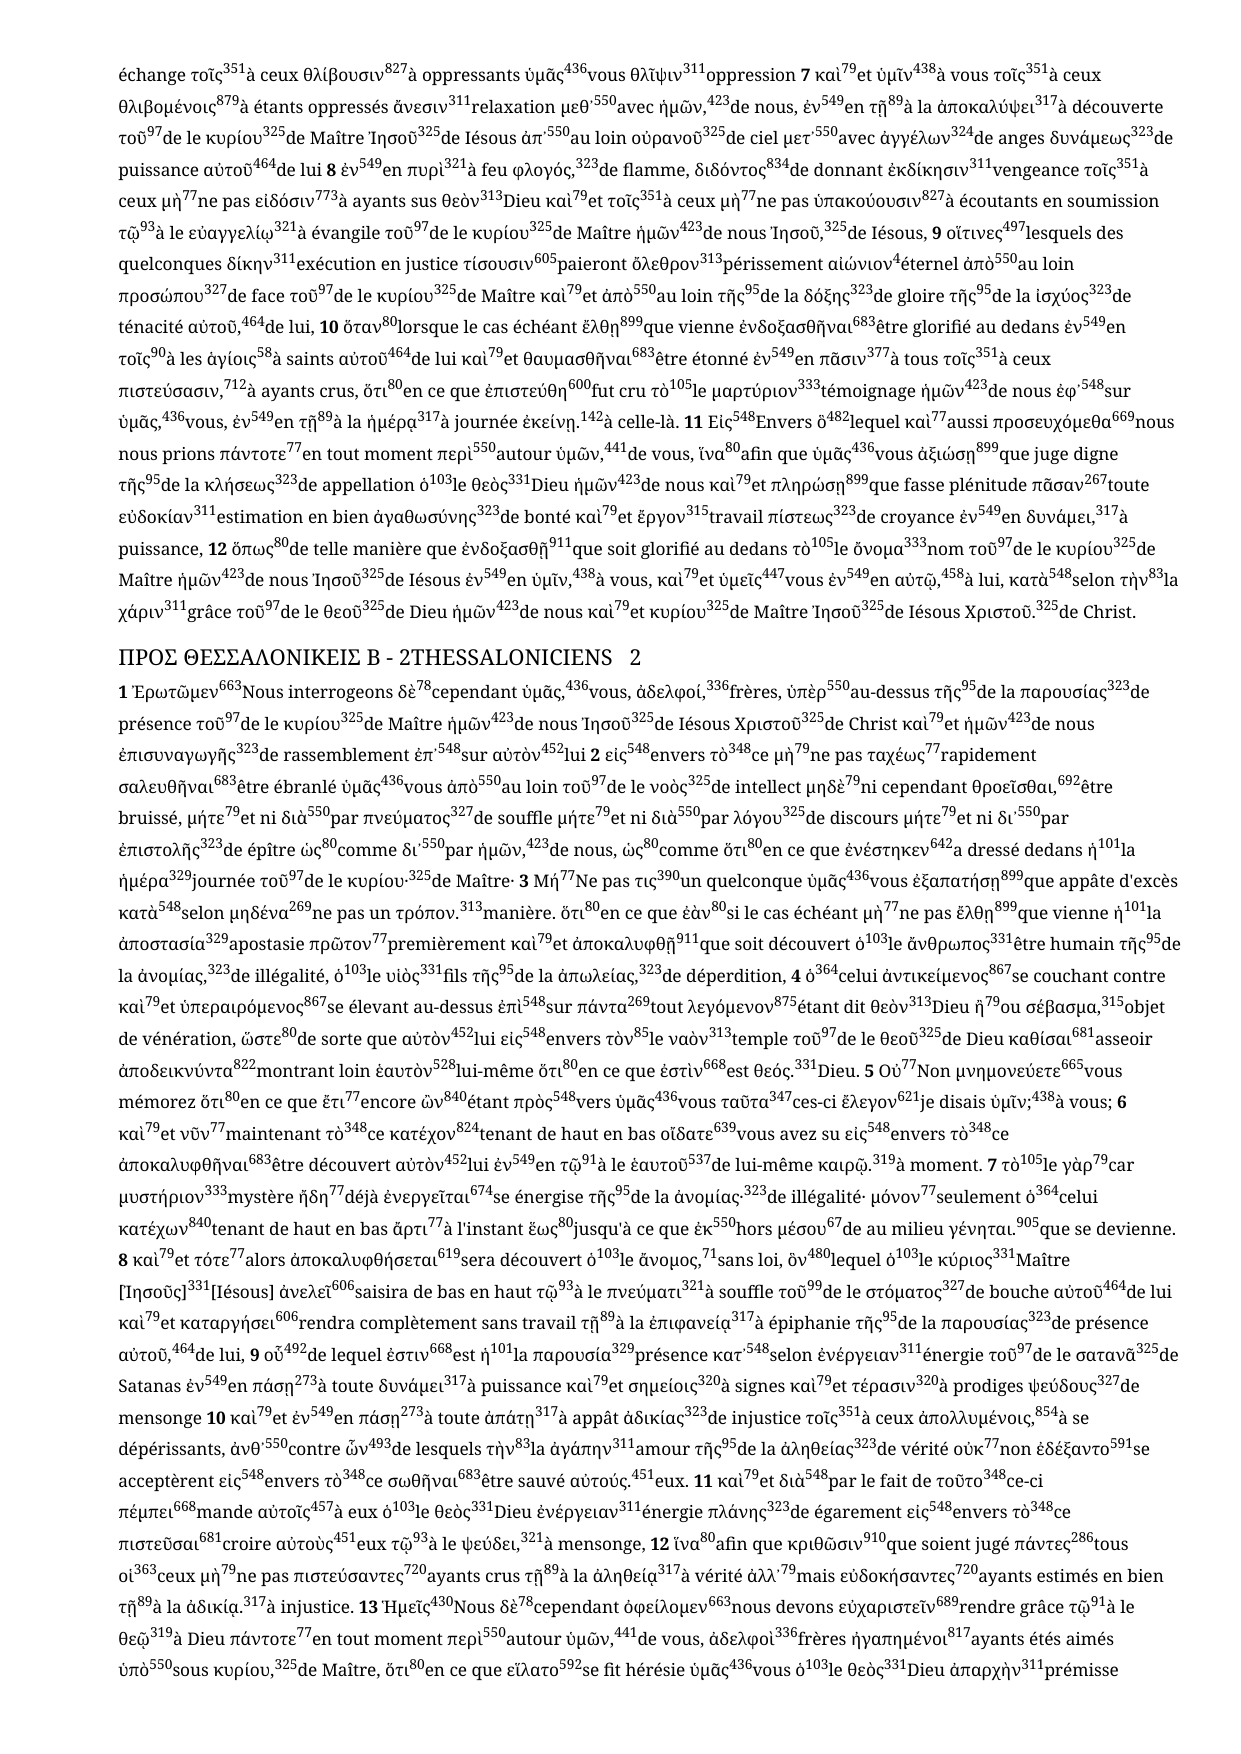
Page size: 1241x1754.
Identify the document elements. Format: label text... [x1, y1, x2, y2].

text 1 Παῦλος331Paulus καὶ79et Σιλουανὸς331Silouane καὶ79et Τιμόθεος331Timotheos τῇ89à la ἐκκλησίᾳ317à église Θεσσαλονικέων324de Thessaloniciens ἐν549en θεῷ319à Dieu πατρὶ319à père ἡμῶν423de nous καὶ79et κυρίῳ319à Maître Ἰησοῦ319à Iésous Χριστῷ,319à Christ, 2 χάρις329grâce ὑμῖν438à vous καὶ79et εἰρήνη329paix ἀπὸ550au loin θεοῦ325de Dieu πατρὸς325de père [ἡμῶν]423[de nous] καὶ79et κυρίου325de Maître Ἰησοῦ325de Iésous Χριστοῦ.325de Christ. 3 Εὐχαριστεῖν689Rendre grâce ὀφείλομεν663nous devons τῷ91à le θεῷ319à Dieu πάντοτε77en tout moment περὶ550autour ὑμῶν,441de vous, ἀδελφοί,336frères, καθὼς77de haut en bas comme ἄξιόν49digne ἐστιν,668est, ὅτι80en ce que ὑπεραυξάνει668surcroît ἡ101la πίστις329croyance ὑμῶν441de vous καὶ79et πλεονάζει668fait plus nombreux ἡ101la ἀγάπη329amour ἑνὸς65de un ἑκάστου281de chacun πάντων383de tous ὑμῶν441de vous εἰς548envers ἀλλήλους,501les uns les autres, 4 ὥστε80de sorte que αὐτοὺς506nous-mêmes ἡμᾶς416nous ἐν549en ὑμῖν438à vous ἐγκαυχᾶσθαι690se vanter en ἐν549en ταῖς88à les ἐκκλησίαις316à églises τοῦ97de le θεοῦ325de Dieu ὑπὲρ550au-dessus τῆς95de la ὑπομονῆς323de résistance ὑμῶν441de vous καὶ79et πίστεως323de croyance ἐν549en πᾶσιν274à tous τοῖς90à les διωγμοῖς318à poursuites ὑμῶν441de vous καὶ79et ταῖς88à les θλίψεσιν316à oppressions αἷς483à lesquelles ἀνέχεσθε,671vous vous assumez, 5 ἔνδειγμα333preuve τῆς95de la δικαίας14de juste κρίσεως323de jugement τοῦ97de le θεοῦ325de Dieu εἰς548envers τὸ348ce καταξιωθῆναι683être jugé digne de haut en bas ὑμᾶς436vous τῆς95de la βασιλείας323de royauté τοῦ97de le θεοῦ,325de Dieu, ὑπὲρ550au-dessus ἧς490de laquelle καὶ77aussi πάσχετε,665vous souffrez, 6 εἴπερ80si certes δίκαιον49juste παρὰ549à côté θεῷ319à Dieu ἀνταποδοῦναι681redonner en échange τοῖς351à ceux θλίβουσιν827à oppressants ὑμᾶς436vous θλῖψιν311oppression 7 καὶ79et ὑμῖν438à vous τοῖς351à ceux θλιβομένοις879à étants oppressés ἄνεσιν311relaxation μεθ᾽550avec ἡμῶν,423de nous, ἐν549en τῇ89à la ἀποκαλύψει317à découverte τοῦ97de le κυρίου325de Maître Ἰησοῦ325de Iésous ἀπ᾽550au loin οὐρανοῦ325de ciel μετ᾽550avec ἀγγέλων324de anges δυνάμεως323de puissance αὐτοῦ464de lui 8 ἐν549en πυρὶ321à feu φλογός,323de flamme, διδόντος834de donnant ἐκδίκησιν311vengeance τοῖς351à ceux μὴ77ne pas εἰδόσιν773à ayants sus θεὸν313Dieu καὶ79et τοῖς351à ceux μὴ77ne pas ὑπακούουσιν827à écoutants en soumission τῷ93à le εὐαγγελίῳ321à évangile τοῦ97de le κυρίου325de Maître ἡμῶν423de nous Ἰησοῦ,325de Iésous, 9 οἵτινες497lesquels des quelconques δίκην311exécution en justice τίσουσιν605paieront ὄλεθρον313périssement αἰώνιον4éternel ἀπὸ550au loin προσώπου327de face τοῦ97de le κυρίου325de Maître καὶ79et ἀπὸ550au loin τῆς95de la δόξης323de gloire τῆς95de la ἰσχύος323de ténacité αὐτοῦ,464de lui, 10 ὅταν80lorsque le cas échéant ἔλθῃ899que vienne ἐνδοξασθῆναι683être glorifié au dedans ἐν549en τοῖς90à les ἁγίοις58à saints αὐτοῦ464de lui καὶ79et θαυμασθῆναι683être étonné ἐν549en πᾶσιν377à tous τοῖς351à ceux πιστεύσασιν,712à ayants crus, ὅτι80en ce que ἐπιστεύθη600fut cru τὸ105le μαρτύριον333témoignage ἡμῶν423de nous ἐφ᾽548sur ὑμᾶς,436vous, ἐν549en τῇ89à la ἡμέρᾳ317à journée ἐκείνῃ.142à celle-là. 11 Εἰς548Envers ὃ482lequel καὶ77aussi προσευχόμεθα669nous nous prions πάντοτε77en tout moment περὶ550autour ὑμῶν,441de vous, ἵνα80afin que ὑμᾶς436vous ἀξιώσῃ899que juge digne τῆς95de la κλήσεως323de appellation ὁ103le θεὸς331Dieu ἡμῶν423de nous καὶ79et πληρώσῃ899que fasse plénitude πᾶσαν267toute εὐδοκίαν311estimation en bien ἀγαθωσύνης323de bonté καὶ79et ἔργον315travail πίστεως323de croyance ἐν549en δυνάμει,317à puissance, 12 ὅπως80de telle manière que ἐνδοξασθῇ911que soit glorifié au dedans τὸ105le ὄνομα333nom τοῦ97de le κυρίου325de Maître ἡμῶν423de nous Ἰησοῦ325de Iésous ἐν549en ὑμῖν,438à vous, καὶ79et ὑμεῖς447vous ἐν549en αὐτῷ,458à lui, κατὰ548selon τὴν83la χάριν311grâce τοῦ97de le θεοῦ325de Dieu ἡμῶν423de nous καὶ79et κυρίου325de Maître Ἰησοῦ325de Iésous Χριστοῦ.325de Christ. [118, 59, 1181, 623]
text 1 Ἐρωτῶμεν663Nous interrogeons δὲ78cependant ὑμᾶς,436vous, ἀδελφοί,336frères, ὑπὲρ550au-dessus τῆς95de la παρουσίας323de présence τοῦ97de le κυρίου325de Maître ἡμῶν423de nous Ἰησοῦ325de Iésous Χριστοῦ325de Christ καὶ79et ἡμῶν423de nous ἐπισυναγωγῆς323de rassemblement ἐπ᾽548sur αὐτὸν452lui 2 εἰς548envers τὸ348ce μὴ79ne pas ταχέως77rapidement σαλευθῆναι683être ébranlé ὑμᾶς436vous ἀπὸ550au loin τοῦ97de le νοὸς325de intellect μηδὲ79ni cependant θροεῖσθαι,692être bruissé, μήτε79et ni διὰ550par πνεύματος327de souffle μήτε79et ni διὰ550par λόγου325de discours μήτε79et ni δι᾽550par ἐπιστολῆς323de épître ὡς80comme δι᾽550par ἡμῶν,423de nous, ὡς80comme ὅτι80en ce que ἐνέστηκεν642a dressé dedans ἡ101la ἡμέρα329journée τοῦ97de le κυρίου·325de Maître· 3 Μή77Ne pas τις390un quelconque ὑμᾶς436vous ἐξαπατήσῃ899que appâte d'excès κατὰ548selon μηδένα269ne pas un τρόπον.313manière. ὅτι80en ce que ἐὰν80si le cas échéant μὴ77ne pas ἔλθῃ899que vienne ἡ101la ἀποστασία329apostasie πρῶτον77premièrement καὶ79et ἀποκαλυφθῇ911que soit découvert ὁ103le ἄνθρωπος331être humain τῆς95de la ἀνομίας,323de illégalité, ὁ103le υἱὸς331fils τῆς95de la ἀπωλείας,323de déperdition, 4 ὁ364celui ἀντικείμενος867se couchant contre καὶ79et ὑπεραιρόμενος867se élevant au-dessus ἐπὶ548sur πάντα269tout λεγόμενον875étant dit θεὸν313Dieu ἢ79ou σέβασμα,315objet de vénération, ὥστε80de sorte que αὐτὸν452lui εἰς548envers τὸν85le ναὸν313temple τοῦ97de le θεοῦ325de Dieu καθίσαι681asseoir ἀποδεικνύντα822montrant loin ἑαυτὸν528lui-même ὅτι80en ce que ἐστὶν668est θεός.331Dieu. 5 Οὐ77Non μνημονεύετε665vous mémorez ὅτι80en ce que ἔτι77encore ὢν840étant πρὸς548vers ὑμᾶς436vous ταῦτα347ces-ci ἔλεγον621je disais ὑμῖν;438à vous; 6 καὶ79et νῦν77maintenant τὸ348ce κατέχον824tenant de haut en bas οἴδατε639vous avez su εἰς548envers τὸ348ce ἀποκαλυφθῆναι683être découvert αὐτὸν452lui ἐν549en τῷ91à le ἑαυτοῦ537de lui-même καιρῷ.319à moment. 7 τὸ105le γὰρ79car μυστήριον333mystère ἤδη77déjà ἐνεργεῖται674se énergise τῆς95de la ἀνομίας·323de illégalité· μόνον77seulement ὁ364celui κατέχων840tenant de haut en bas ἄρτι77à l'instant ἕως80jusqu'à ce que ἐκ550hors μέσου67de au milieu γένηται.905que se devienne. 8 καὶ79et τότε77alors ἀποκαλυφθήσεται619sera découvert ὁ103le ἄνομος,71sans loi, ὃν480lequel ὁ103le κύριος331Maître [Ἰησοῦς]331[Iésous] ἀνελεῖ606saisira de bas en haut τῷ93à le πνεύματι321à souffle τοῦ99de le στόματος327de bouche αὐτοῦ464de lui καὶ79et καταργήσει606rendra complètement sans travail τῇ89à la ἐπιφανείᾳ317à épiphanie τῆς95de la παρουσίας323de présence αὐτοῦ,464de lui, 9 οὗ492de lequel ἐστιν668est ἡ101la παρουσία329présence κατ᾽548selon ἐνέργειαν311énergie τοῦ97de le σατανᾶ325de Satanas ἐν549en πάσῃ273à toute δυνάμει317à puissance καὶ79et σημείοις320à signes καὶ79et τέρασιν320à prodiges ψεύδους327de mensonge 10 καὶ79et ἐν549en πάσῃ273à toute ἀπάτῃ317à appât ἀδικίας323de injustice τοῖς351à ceux ἀπολλυμένοις,854à se dépérissants, ἀνθ᾽550contre ὧν493de lesquels τὴν83la ἀγάπην311amour τῆς95de la ἀληθείας323de vérité οὐκ77non ἐδέξαντο591se acceptèrent εἰς548envers τὸ348ce σωθῆναι683être sauvé αὐτούς.451eux. 11 καὶ79et διὰ548par le fait de τοῦτο348ce-ci πέμπει668mande αὐτοῖς457à eux ὁ103le θεὸς331Dieu ἐνέργειαν311énergie πλάνης323de égarement εἰς548envers τὸ348ce πιστεῦσαι681croire αὐτοὺς451eux τῷ93à le ψεύδει,321à mensonge, 12 ἵνα80afin que κριθῶσιν910que soient jugé πάντες286tous οἱ363ceux μὴ79ne pas πιστεύσαντες720ayants crus τῇ89à la ἀληθείᾳ317à vérité ἀλλ᾽79mais εὐδοκήσαντες720ayants estimés en bien τῇ89à la ἀδικίᾳ.317à injustice. 13 Ἡμεῖς430Nous δὲ78cependant ὀφείλομεν663nous devons εὐχαριστεῖν689rendre grâce τῷ91à le θεῷ319à Dieu πάντοτε77en tout moment περὶ550autour ὑμῶν,441de vous, ἀδελφοὶ336frères ἠγαπημένοι817ayants étés aimés ὑπὸ550sous κυρίου,325de Maître, ὅτι80en ce que εἵλατο592se fit hérésie ὑμᾶς436vous ὁ103le θεὸς331Dieu ἀπαρχὴν311prémisse εἰς548envers σωτηρίαν311sauvetage ἐν549en ἁγιασμῷ319à sanctification πνεύματος327de souffle καὶ79et πίστει317à croyance ἀληθείας,323de vérité, 14 εἰς548envers ὃ482lequel [καὶ]79[et] ἐκάλεσεν586appela ὑμᾶς436vous διὰ550par τοῦ99de le εὐαγγελίου327de évangile ἡμῶν423de nous εἰς548envers περιποίησιν311conservation δόξης323de gloire τοῦ97de le κυρίου325de Maître ἡμῶν423de nous Ἰησοῦ325de Iésous Χριστοῦ.325de Christ. 15 Ἄρα77Par conséquent οὖν,79donc, ἀδελφοί,336frères, στήκετε569tenez debout καὶ79et κρατεῖτε569saisissez avec force τὰς82les παραδόσεις310transmissions ἃς477lesquelles ἐδιδάχθητε597vous fûtes enseigné εἴτε79soit διὰ550par λόγου325de discours εἴτε79soit δι᾽550par ἐπιστολῆς323de épître ἡμῶν.423de nous. 16 Αὐτὸς542Lui-même δὲ78cependant ὁ103le κύριος331Maître ἡμῶν423de nous Ἰησοῦς331Iésous Χριστὸς331Christ καὶ79et [ὁ]103[le] θεὸς331Dieu ὁ103le πατὴρ331père ἡμῶν423de nous ὁ364celui ἀγαπήσας721ayant aimé ἡμᾶς416nous καὶ79et δοὺς721ayant donné παράκλησιν311appel à côté αἰωνίαν2éternelle καὶ79et ἐλπίδα311espérance ἀγαθὴν2bonne ἐν549en χάριτι,317à grâce, 17 παρακαλέσαι694que appelle à côté ὑμῶν441de vous τὰς82les καρδίας310coeurs καὶ79et στηρίξαι694que fixe ἐν549en παντὶ277à tout ἔργῳ321à travail καὶ79et λόγῳ319à discours ἀγαθῷ.10à bon. [118, 676, 1181, 1682]
text ΠΡΟΣ ΘΕΣΣΑΛΟΝΙΚΕΙΣ Β - 2THESSALONICIENS 2 [118, 642, 1181, 672]
